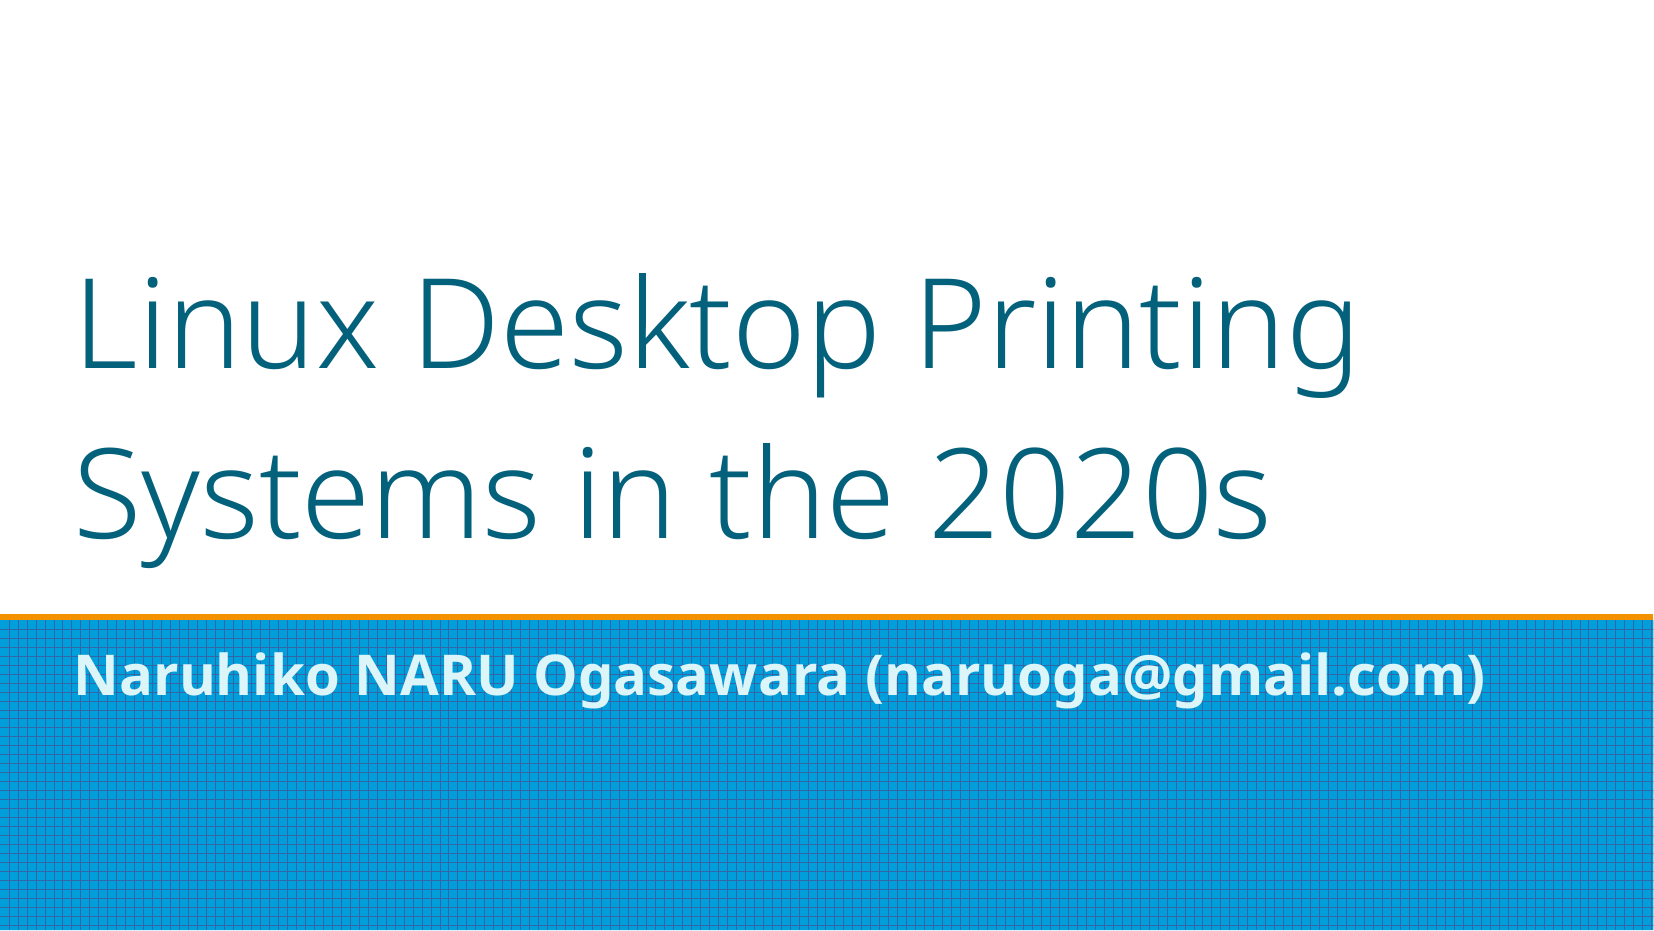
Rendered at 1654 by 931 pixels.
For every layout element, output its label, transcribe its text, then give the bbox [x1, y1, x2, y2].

title Linux Desktop Printing Systems in the 2020s [73, 44, 1551, 576]
subtitle Naruhiko NARU Ogasawara (naruoga@gmail.com) [73, 634, 1551, 827]
